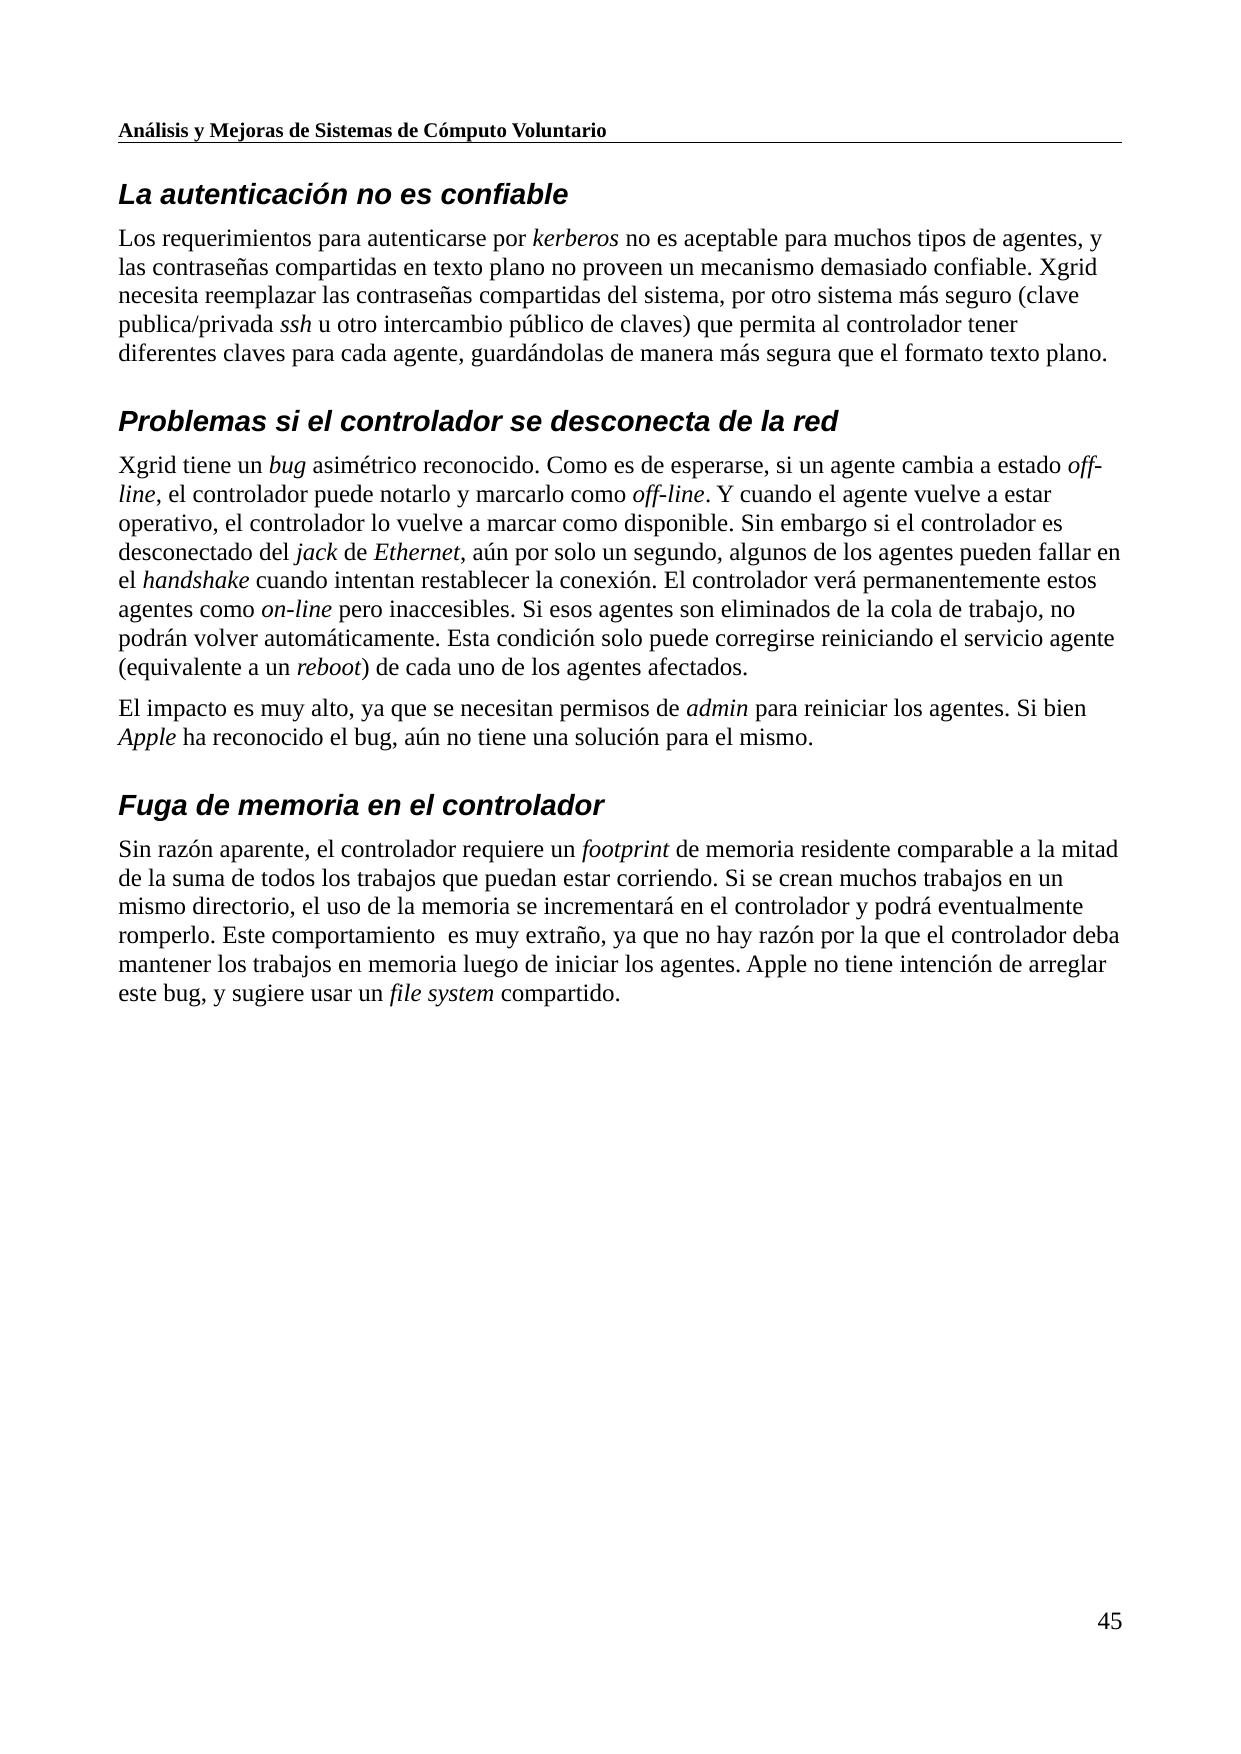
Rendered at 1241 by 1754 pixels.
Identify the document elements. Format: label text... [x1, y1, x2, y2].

subtitle Fuga de memoria en el controlador [118, 788, 1122, 821]
subtitle Problemas si el controlador se desconecta de la red [118, 404, 1122, 438]
subtitle La autenticación no es confiable [118, 177, 1122, 211]
text Xgrid tiene un bug asimétrico reconocido. Como es de esperarse, si un agente cambia a estado off-line, el controlador puede notarlo y marcarlo como off-line. Y cuando el agente vuelve a estar operativo, el controlador lo vuelve a marcar como disponible. Sin embargo si el controlador es desconectado del jack de Ethernet, aún por solo un segundo, algunos de los agentes pueden fallar en el handshake cuando intentan restablecer la conexión. El controlador verá permanentemente estos agentes como on-line pero inaccesibles. Si esos agentes son eliminados de la cola de trabajo, no podrán volver automáticamente. Esta condición solo puede corregirse reiniciando el servicio agente (equivalente a un reboot) de cada uno de los agentes afectados. [118, 450, 1122, 680]
text Los requerimientos para autenticarse por kerberos no es aceptable para muchos tipos de agentes, y las contraseñas compartidas en texto plano no proveen un mecanismo demasiado confiable. Xgrid necesita reemplazar las contraseñas compartidas del sistema, por otro sistema más seguro (clave publica/privada ssh u otro intercambio público de claves) que permita al controlador tener diferentes claves para cada agente, guardándolas de manera más segura que el formato texto plano. [118, 223, 1122, 367]
text Sin razón aparente, el controlador requiere un footprint de memoria residente comparable a la mitad de la suma de todos los trabajos que puedan estar corriendo. Si se crean muchos trabajos en un mismo directorio, el uso de la memoria se incrementará en el controlador y podrá eventualmente romperlo. Este comportamiento es muy extraño, ya que no hay razón por la que el controlador deba mantener los trabajos en memoria luego de iniciar los agentes. Apple no tiene intención de arreglar este bug, y sugiere usar un file system compartido. [118, 834, 1122, 1006]
text El impacto es muy alto, ya que se necesitan permisos de admin para reiniciar los agentes. Si bien Apple ha reconocido el bug, aún no tiene una solución para el mismo. [118, 693, 1122, 750]
